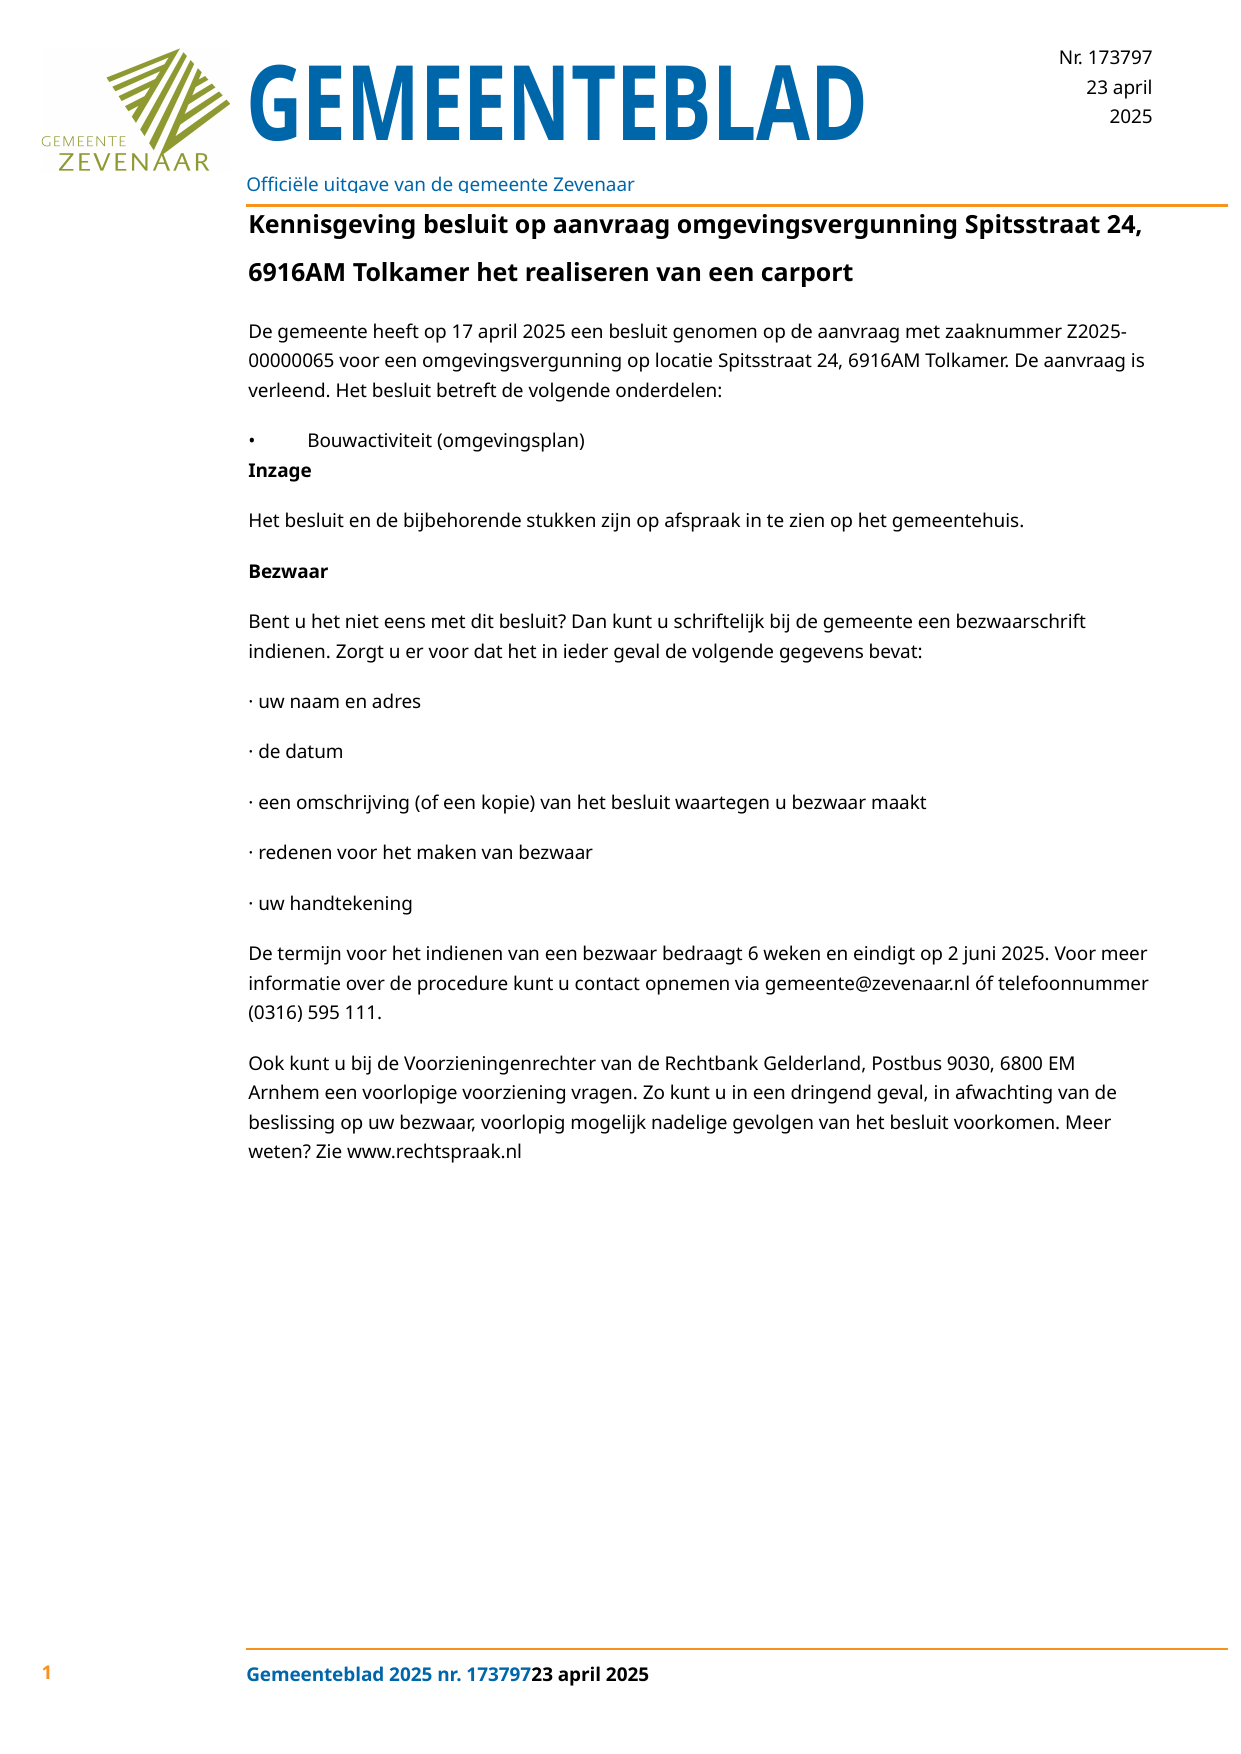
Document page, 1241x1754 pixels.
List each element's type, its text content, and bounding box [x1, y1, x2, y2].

text · de datum [248, 739, 1152, 764]
text Bent u het niet eens met dit besluit? Dan kunt u schriftelijk bij de gemeente een bezwaarschrift indienen. Zorgt u er voor dat het in ieder geval de volgende gegevens bevat: [248, 608, 1152, 664]
text Inzage [248, 457, 1152, 483]
text · redenen voor het maken van bezwaar [248, 839, 1152, 865]
text Ook kunt u bij de Voorzieningenrechter van de Rechtbank Gelderland, Postbus 9030, 6800 EM Arnhem een voorlopige voorziening vragen. Zo kunt u in een dringend geval, in afwachting van de beslissing op uw bezwaar, voorlopig mogelijk nadelige gevolgen van het besluit voorkomen. Meer weten? Zie www.rechtspraak.nl [248, 1050, 1152, 1164]
picture [41, 47, 231, 172]
text De termijn voor het indienen van een bezwaar bedraagt 6 weken en eindigt op 2 juni 2025. Voor meer informatie over de procedure kunt u contact opnemen via gemeente@zevenaar.nl óf telefoonnummer (0316) 595 111. [248, 940, 1152, 1025]
text Het besluit en de bijbehorende stukken zijn op afspraak in te zien op het gemeentehuis. [248, 507, 1152, 533]
list Bouwactiviteit (omgevingsplan) [248, 427, 1152, 453]
text · een omschrijving (of een kopie) van het besluit waartegen u bezwaar maakt [248, 789, 1152, 815]
text Kennisgeving besluit op aanvraag omgevingsvergunning Spitsstraat 24, 6916AM Tolkamer het realiseren van een carport [248, 207, 1152, 288]
text · uw handtekening [248, 890, 1152, 916]
text · uw naam en adres [248, 688, 1152, 714]
text De gemeente heeft op 17 april 2025 een besluit genomen op de aanvraag met zaaknummer Z2025-00000065 voor een omgevingsvergunning op locatie Spitsstraat 24, 6916AM Tolkamer. De aanvraag is verleend. Het besluit betreft de volgende onderdelen: [248, 318, 1152, 403]
text Bezwaar [248, 558, 1152, 584]
